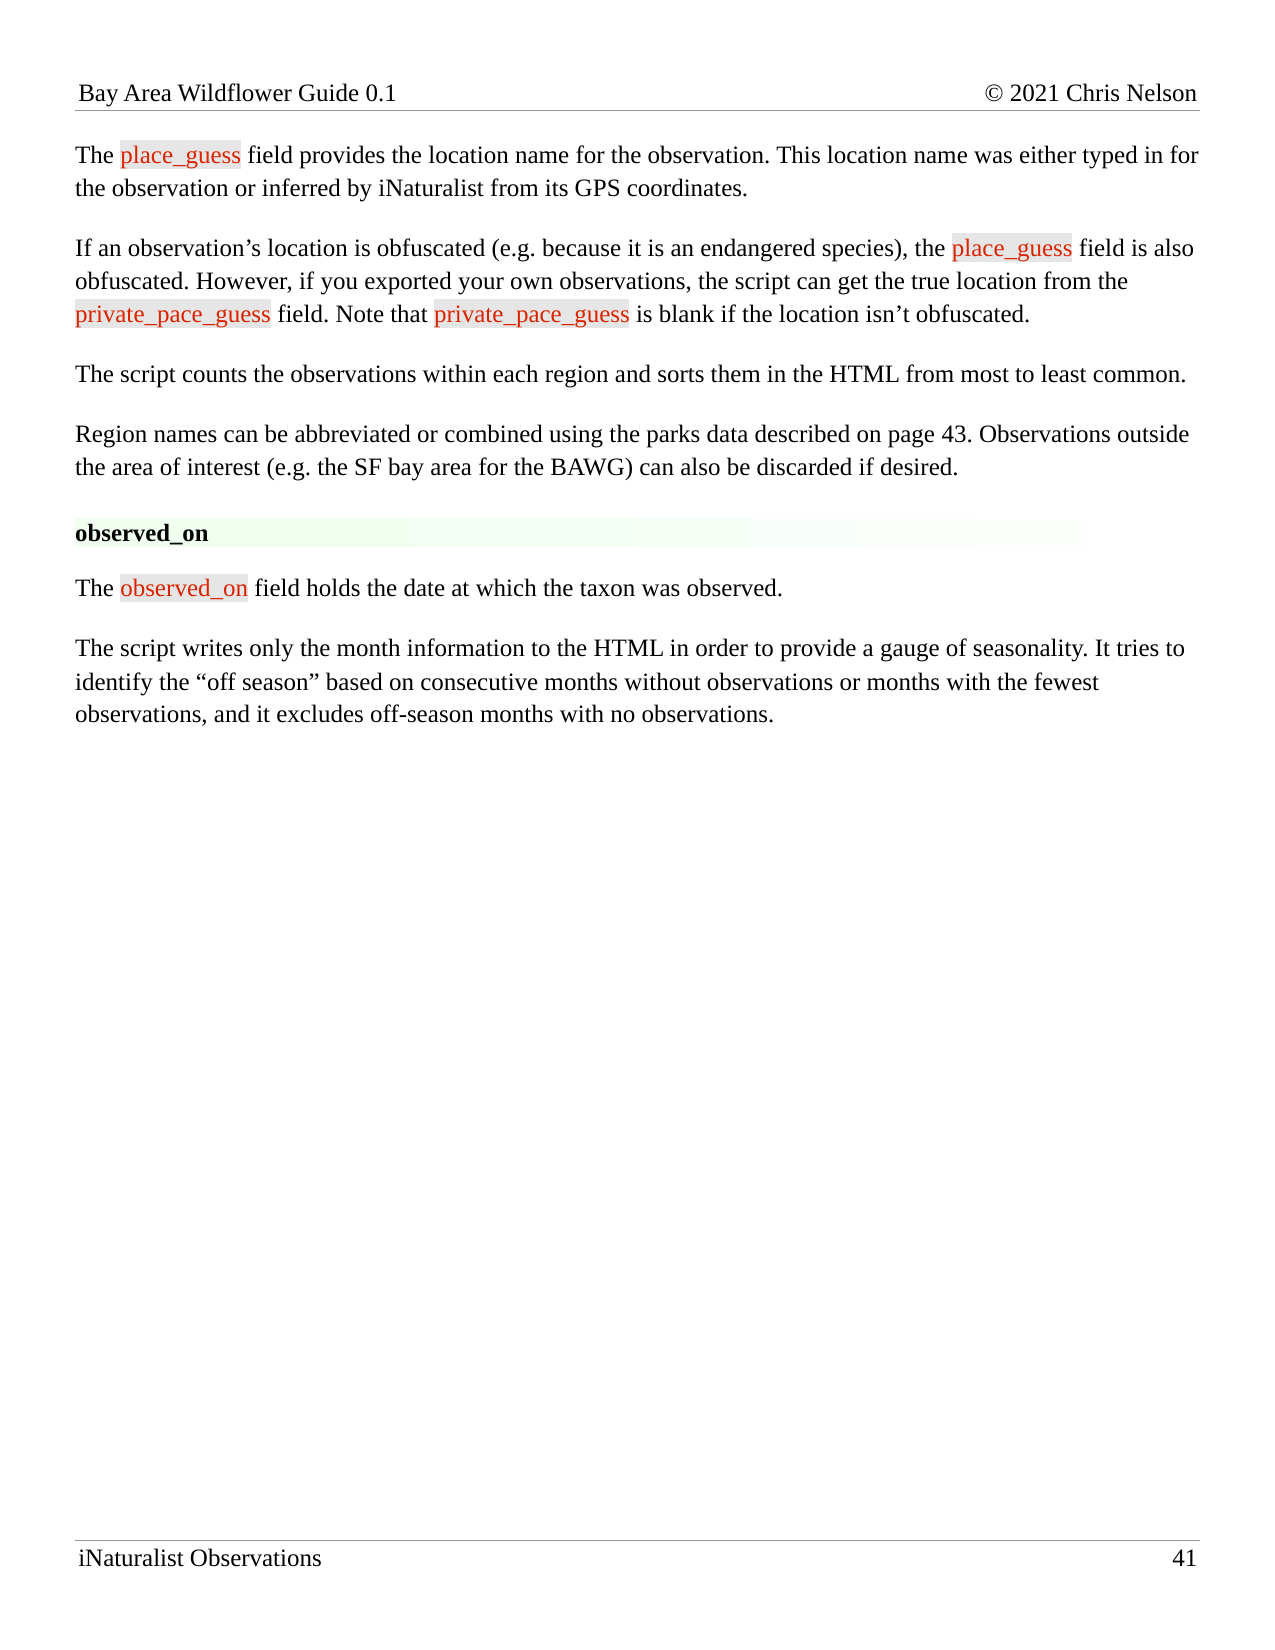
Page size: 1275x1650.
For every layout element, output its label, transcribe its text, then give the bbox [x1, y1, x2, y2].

subtitle observed_on [75, 518, 1200, 547]
text The observed_on field holds the date at which the taxon was observed. [75, 573, 1200, 602]
text If an observation’s location is obfuscated (e.g. because it is an endangered species), the place_guess field is also obfuscated. However, if you exported your own observations, the script can get the true location from the private_pace_guess field. Note that private_pace_guess is blank if the location isn’t obfuscated. [75, 233, 1200, 328]
text Region names can be abbreviated or combined using the parks data described on page 43. Observations outside the area of interest (e.g. the SF bay area for the BAWG) can also be discarded if desired. [75, 419, 1200, 481]
text The script counts the observations within each region and sorts them in the HTML from most to least common. [75, 359, 1200, 388]
text The script writes only the month information to the HTML in order to provide a gauge of seasonality. It tries to identify the “off season” based on consecutive months without observations or months with the fewest observations, and it excludes off-season months with no observations. [75, 633, 1200, 728]
text The place_guess field provides the location name for the observation. This location name was either typed in for the observation or inferred by iNaturalist from its GPS coordinates. [75, 140, 1200, 202]
